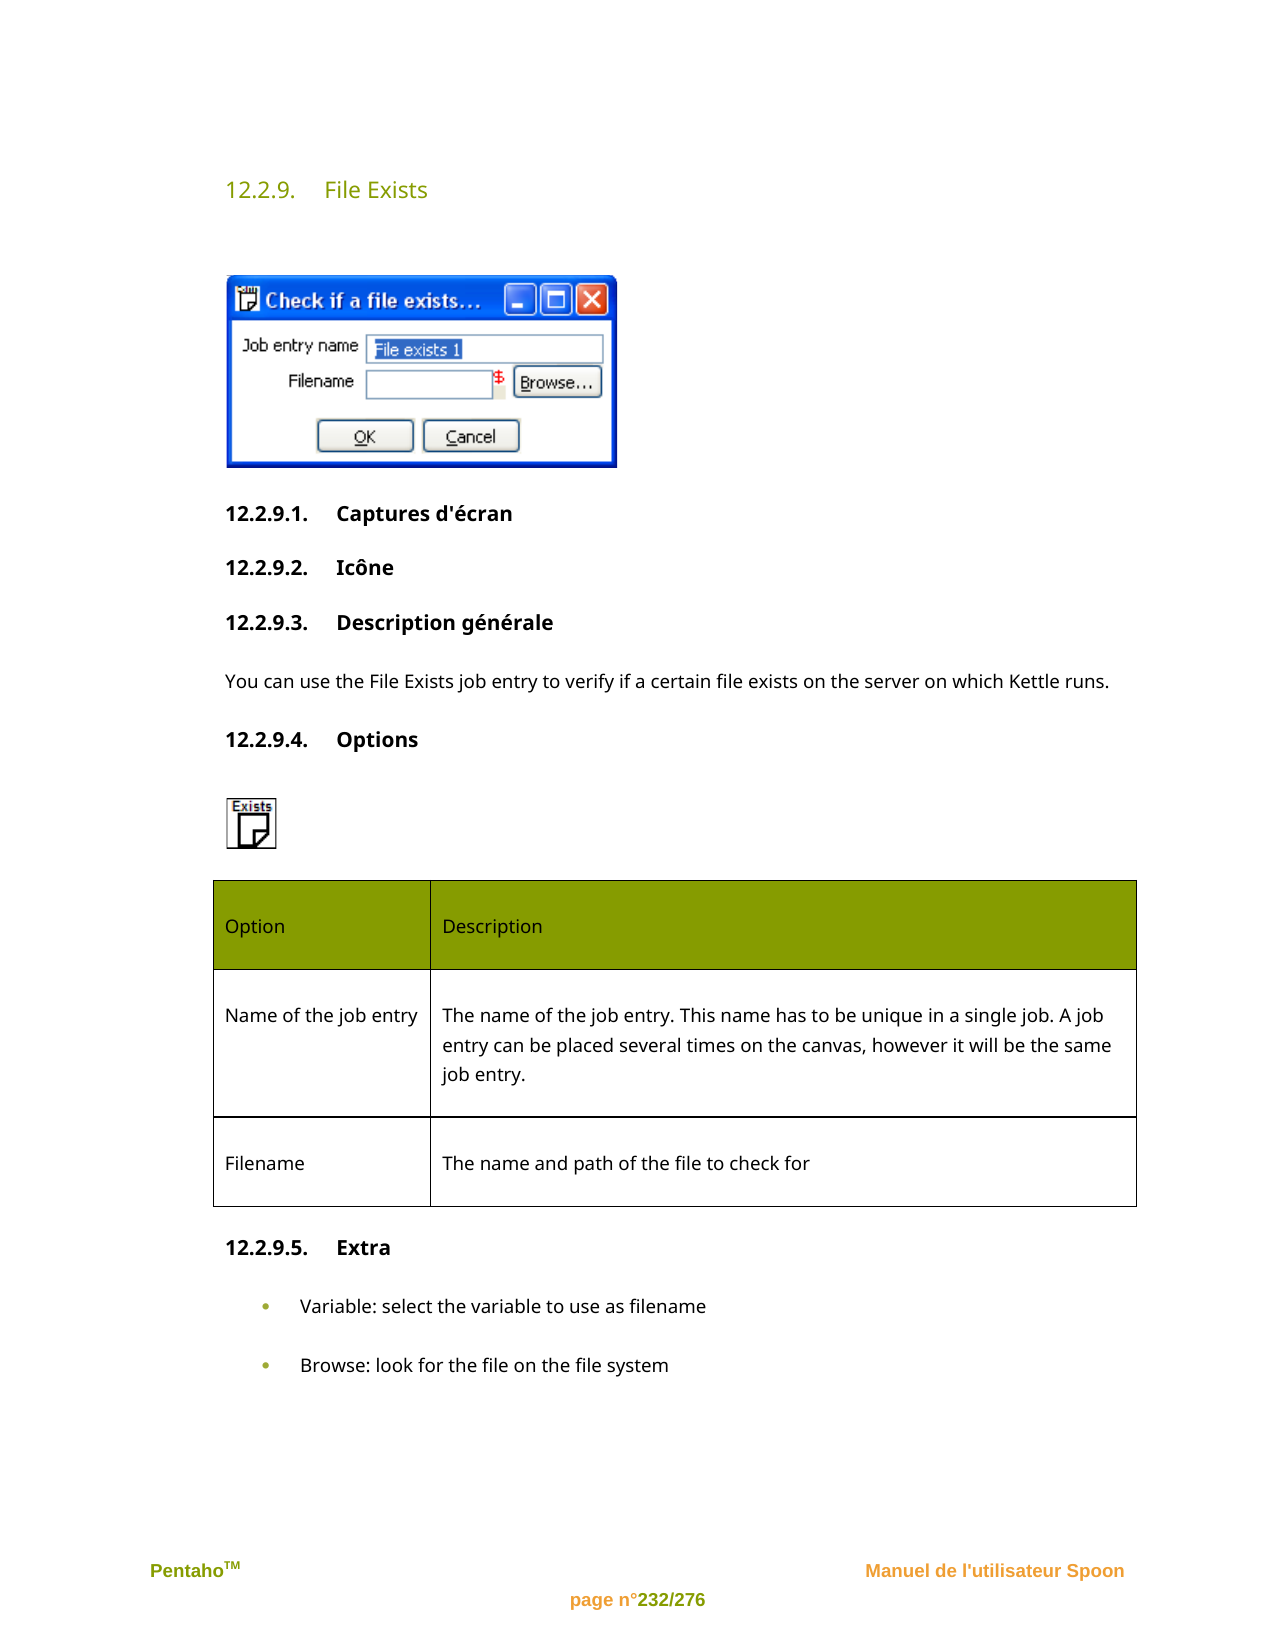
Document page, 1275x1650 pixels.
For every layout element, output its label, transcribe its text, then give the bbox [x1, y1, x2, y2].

subtitle Options [225, 724, 1125, 753]
subtitle Description générale [225, 607, 1125, 636]
subtitle File Exists [225, 175, 1125, 204]
table_cell Name of the job entry [214, 970, 430, 1116]
picture [226, 798, 277, 849]
table_cell The name of the job entry. This name has to be unique in a single job. A job entry can be placed several times on the canvas, however it will be the same job entry. [431, 970, 1136, 1116]
list Variable: select the variable to use as filename [262, 1290, 1125, 1319]
subtitle Captures d'écran [225, 499, 1125, 527]
table_header Option [214, 881, 430, 969]
table_header Description [431, 881, 1136, 969]
subtitle Icône [225, 552, 1125, 582]
picture [226, 275, 618, 468]
table_cell The name and path of the file to check for [431, 1118, 1136, 1206]
list Browse: look for the file on the file system [262, 1349, 1125, 1378]
table_cell Filename [214, 1118, 430, 1206]
text You can use the File Exists job entry to verify if a certain file exists on the server on which Kettle runs. [225, 665, 1125, 694]
subtitle Extra [225, 1232, 1125, 1261]
